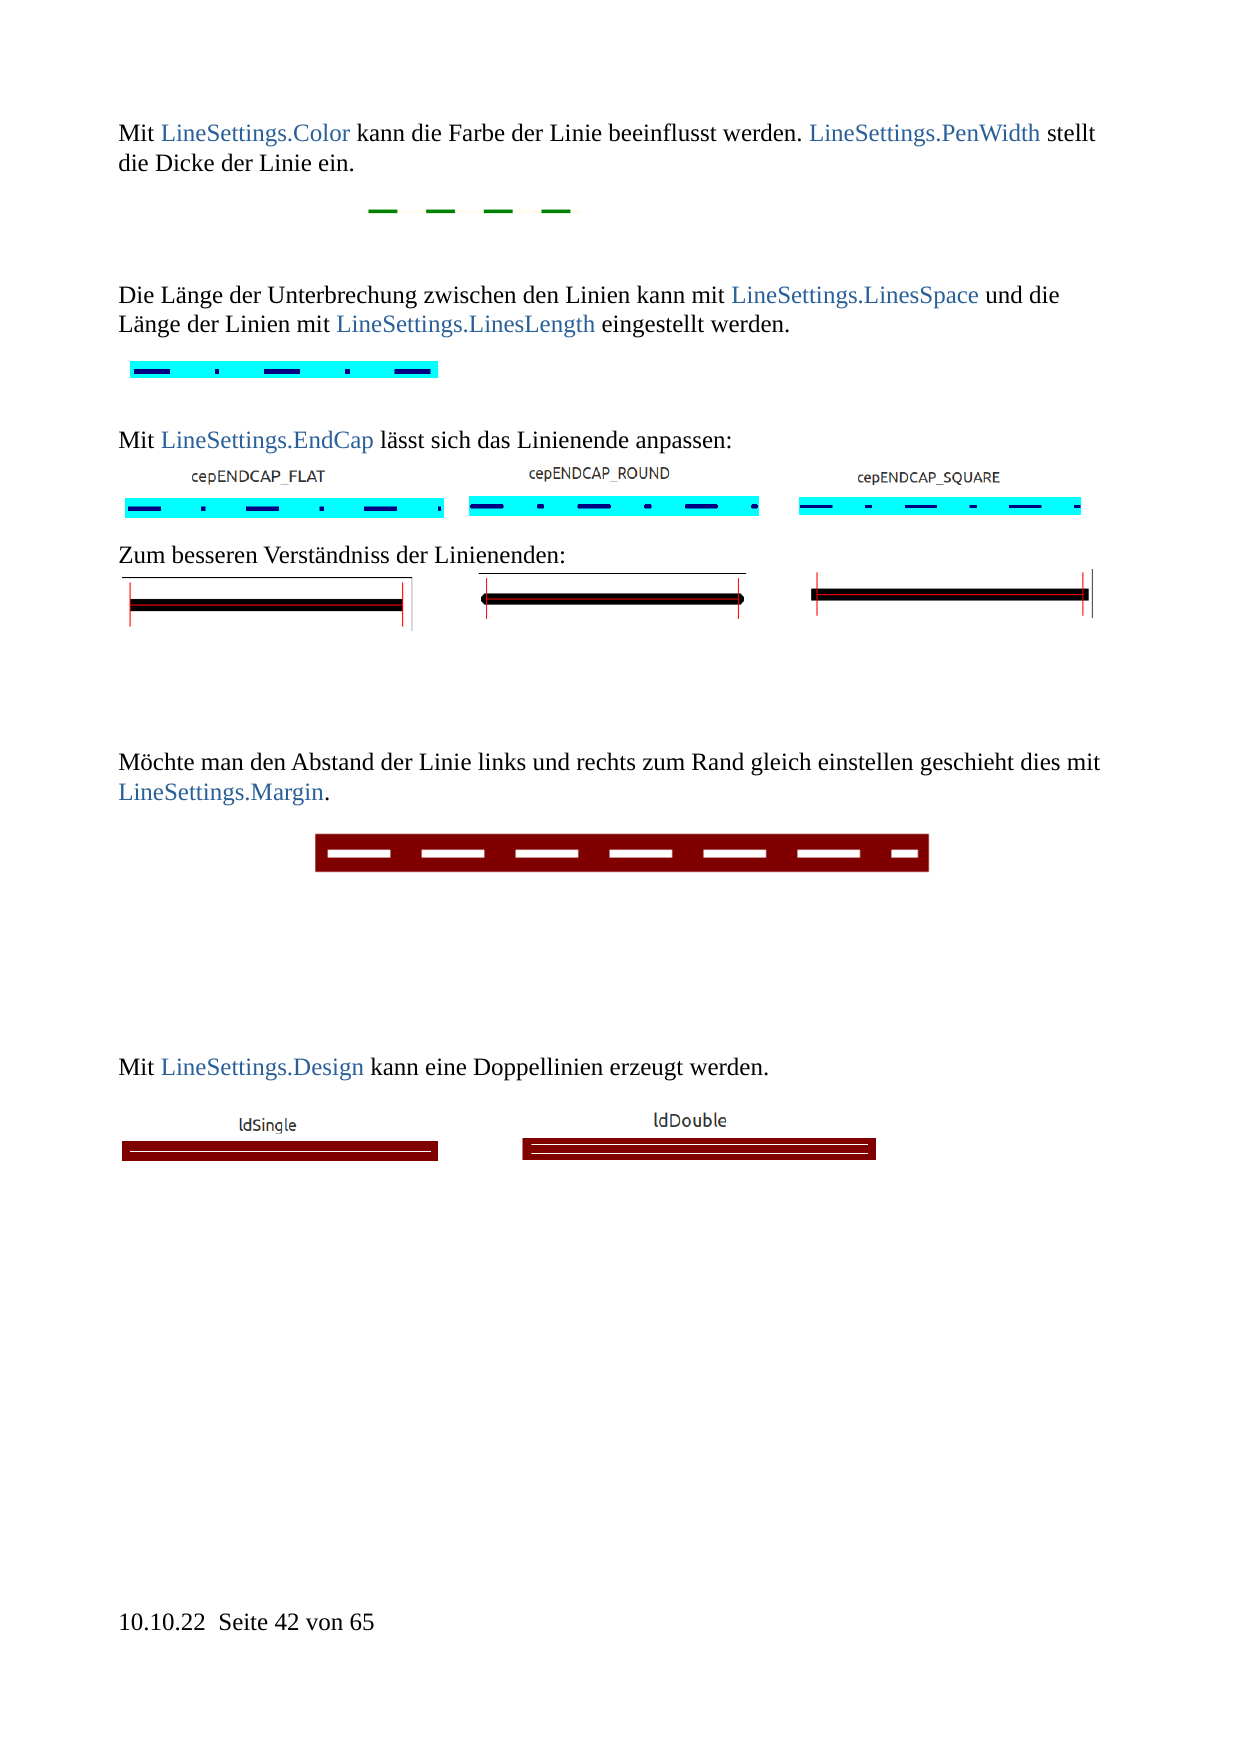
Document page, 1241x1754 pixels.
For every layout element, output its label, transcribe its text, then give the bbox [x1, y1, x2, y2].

text Zum besseren Verständniss der Linienenden: [118, 544, 1122, 568]
picture [478, 573, 747, 621]
picture [303, 820, 937, 888]
text Die Länge der Unterbrechung zwischen den Linien kann mit LineSettings.LinesSpace und die Länge der Linien mit LineSettings.LinesLength eingestellt werden. [118, 280, 1122, 339]
picture [789, 466, 1083, 519]
text Mit LineSettings.Design kann eine Doppellinien erzeugt werden. [118, 1056, 1122, 1080]
picture [113, 462, 456, 525]
text Mit LineSettings.Color kann die Farbe der Linie beeinflusst werden. LineSettings.PenWidth stellt die Dicke der Linie ein. [118, 118, 1122, 177]
picture [122, 577, 413, 631]
text Möchte man den Abstand der Linie links und rechts zum Rand gleich einstellen geschieht dies mit LineSettings.Margin. [118, 747, 1122, 806]
picture [357, 191, 582, 233]
picture [808, 569, 1093, 618]
text Mit LineSettings.EndCap lässt sich das Linienende anpassen: [118, 430, 1122, 453]
picture [115, 1115, 452, 1171]
picture [513, 1103, 883, 1171]
picture [461, 461, 768, 524]
picture [129, 361, 439, 378]
